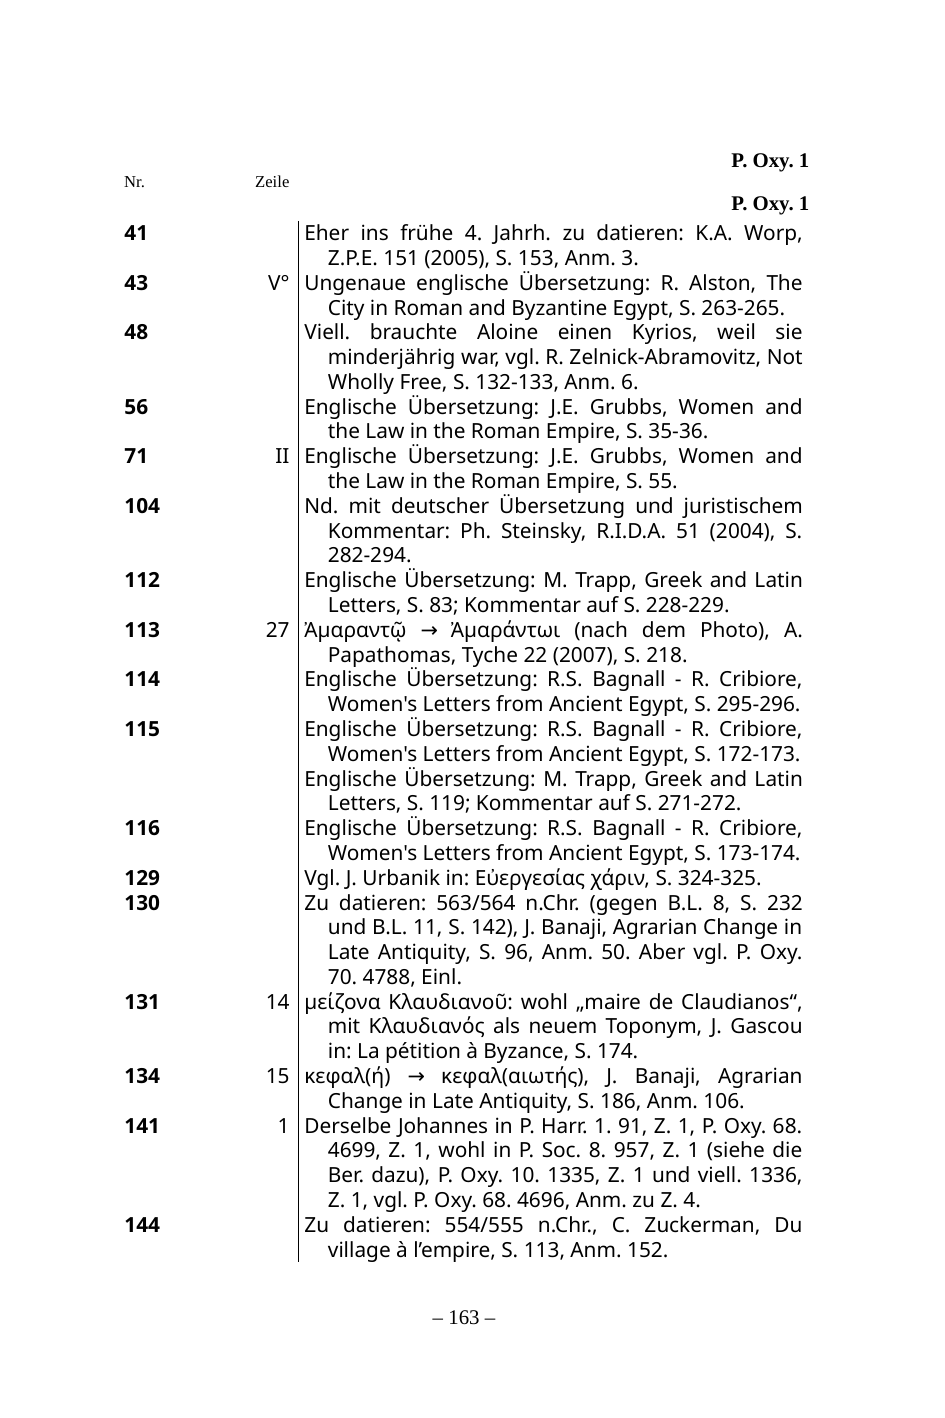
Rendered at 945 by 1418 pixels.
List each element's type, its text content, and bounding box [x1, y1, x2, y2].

table_cell Englische Übersetzung: R.S. Bagnall - R. Cribiore, Women's Letters from Ancient Egypt, S. 173-174. [299, 816, 809, 865]
table_cell 71 [118, 444, 207, 493]
table_cell Englische Übersetzung: M. Trapp, Greek and Latin Letters, S. 119; Kommentar auf S. 271-272. [299, 766, 809, 816]
table_cell 43 [118, 270, 207, 320]
table_header 41 [118, 221, 298, 270]
table_cell [118, 766, 298, 816]
table_cell 131 [118, 989, 207, 1064]
table_cell 114 [118, 667, 298, 717]
table_cell 14 [207, 989, 298, 1064]
table_cell Englische Übersetzung: R.S. Bagnall - R. Cribiore, Women's Letters from Ancient Egypt, S. 295-296. [299, 667, 809, 717]
table_cell Zu datieren: 554/555 n.Chr., C. Zuckerman, Du village à l’empire, S. 113, Anm. 152. [299, 1213, 809, 1262]
table_cell κεφαλ(ή) → κεφαλ(αιωτής), J. Banaji, Agrarian Change in Late Antiquity, S. 186, Anm. 106. [299, 1064, 809, 1113]
table_cell 113 [118, 618, 207, 667]
table_cell 56 [118, 394, 298, 444]
table_cell 112 [118, 568, 298, 617]
table_cell 141 [118, 1113, 207, 1212]
subtitle P. Oxy. 1 [118, 191, 809, 215]
table_cell Englische Übersetzung: J.E. Grubbs, Women and the Law in the Roman Empire, S. 35-36. [299, 394, 809, 444]
table_cell 116 [118, 816, 298, 865]
table_cell 48 [118, 320, 298, 394]
table_cell II [207, 444, 298, 493]
table_cell V° [207, 270, 298, 320]
table_cell μείζονα Κλαυδιανοῦ: wohl „maire de Claudianos“, mit Κλαυδιανός als neuem Toponym, J. Gascou in: La pétition à Byzance, S. 174. [299, 989, 809, 1064]
table_cell 15 [207, 1064, 298, 1113]
table_cell Ἀμαραντῷ → Ἀμαράντωι (nach dem Photo), A. Papathomas, Tyche 22 (2007), S. 218. [299, 618, 809, 667]
table_cell Englische Übersetzung: M. Trapp, Greek and Latin Letters, S. 83; Kommentar auf S. 228-229. [299, 568, 809, 617]
table_cell 115 [118, 717, 298, 766]
table_cell 129 [118, 865, 298, 890]
table_cell Zu datieren: 563/564 n.Chr. (gegen B.L. 8, S. 232 und B.L. 11, S. 142), J. Banaji, Agrarian Change in Late Antiquity, S. 96, Anm. 50. Aber vgl. P. Oxy. 70. 4788, Einl. [299, 890, 809, 989]
table_cell Viell. brauchte Aloine einen Kyrios, weil sie minderjährig war, vgl. R. Zelnick-Abramovitz, Not Wholly Free, S. 132-133, Anm. 6. [299, 320, 809, 394]
table_cell 144 [118, 1213, 298, 1262]
table_cell Englische Übersetzung: R.S. Bagnall - R. Cribiore, Women's Letters from Ancient Egypt, S. 172-173. [299, 717, 809, 766]
table_cell Englische Übersetzung: J.E. Grubbs, Women and the Law in the Roman Empire, S. 55. [299, 444, 809, 493]
table_header Eher ins frühe 4. Jahrh. zu datieren: K.A. Worp, Z.P.E. 151 (2005), S. 153, Anm. 3. [299, 221, 809, 270]
table_cell 1 [207, 1113, 298, 1212]
table_cell 134 [118, 1064, 207, 1113]
table_cell 130 [118, 890, 298, 989]
table_cell Ungenaue englische Übersetzung: R. Alston, The City in Roman and Byzantine Egypt, S. 263-265. [299, 270, 809, 320]
table_cell Vgl. J. Urbanik in: Εὐεργεσίας χάριν, S. 324-325. [299, 865, 809, 890]
table_cell 104 [118, 494, 298, 568]
table_cell 27 [207, 618, 298, 667]
table_cell Nd. mit deutscher Übersetzung und juristischem Kommentar: Ph. Steinsky, R.I.D.A. 51 (2004), S. 282-294. [299, 494, 809, 568]
table_cell Derselbe Johannes in P. Harr. 1. 91, Z. 1, P. Oxy. 68. 4699, Z. 1, wohl in P. Soc. 8. 957, Z. 1 (siehe die Ber. dazu), P. Oxy. 10. 1335, Z. 1 und viell. 1336, Z. 1, vgl. P. Oxy. 68. 4696, Anm. zu Z. 4. [299, 1113, 809, 1212]
